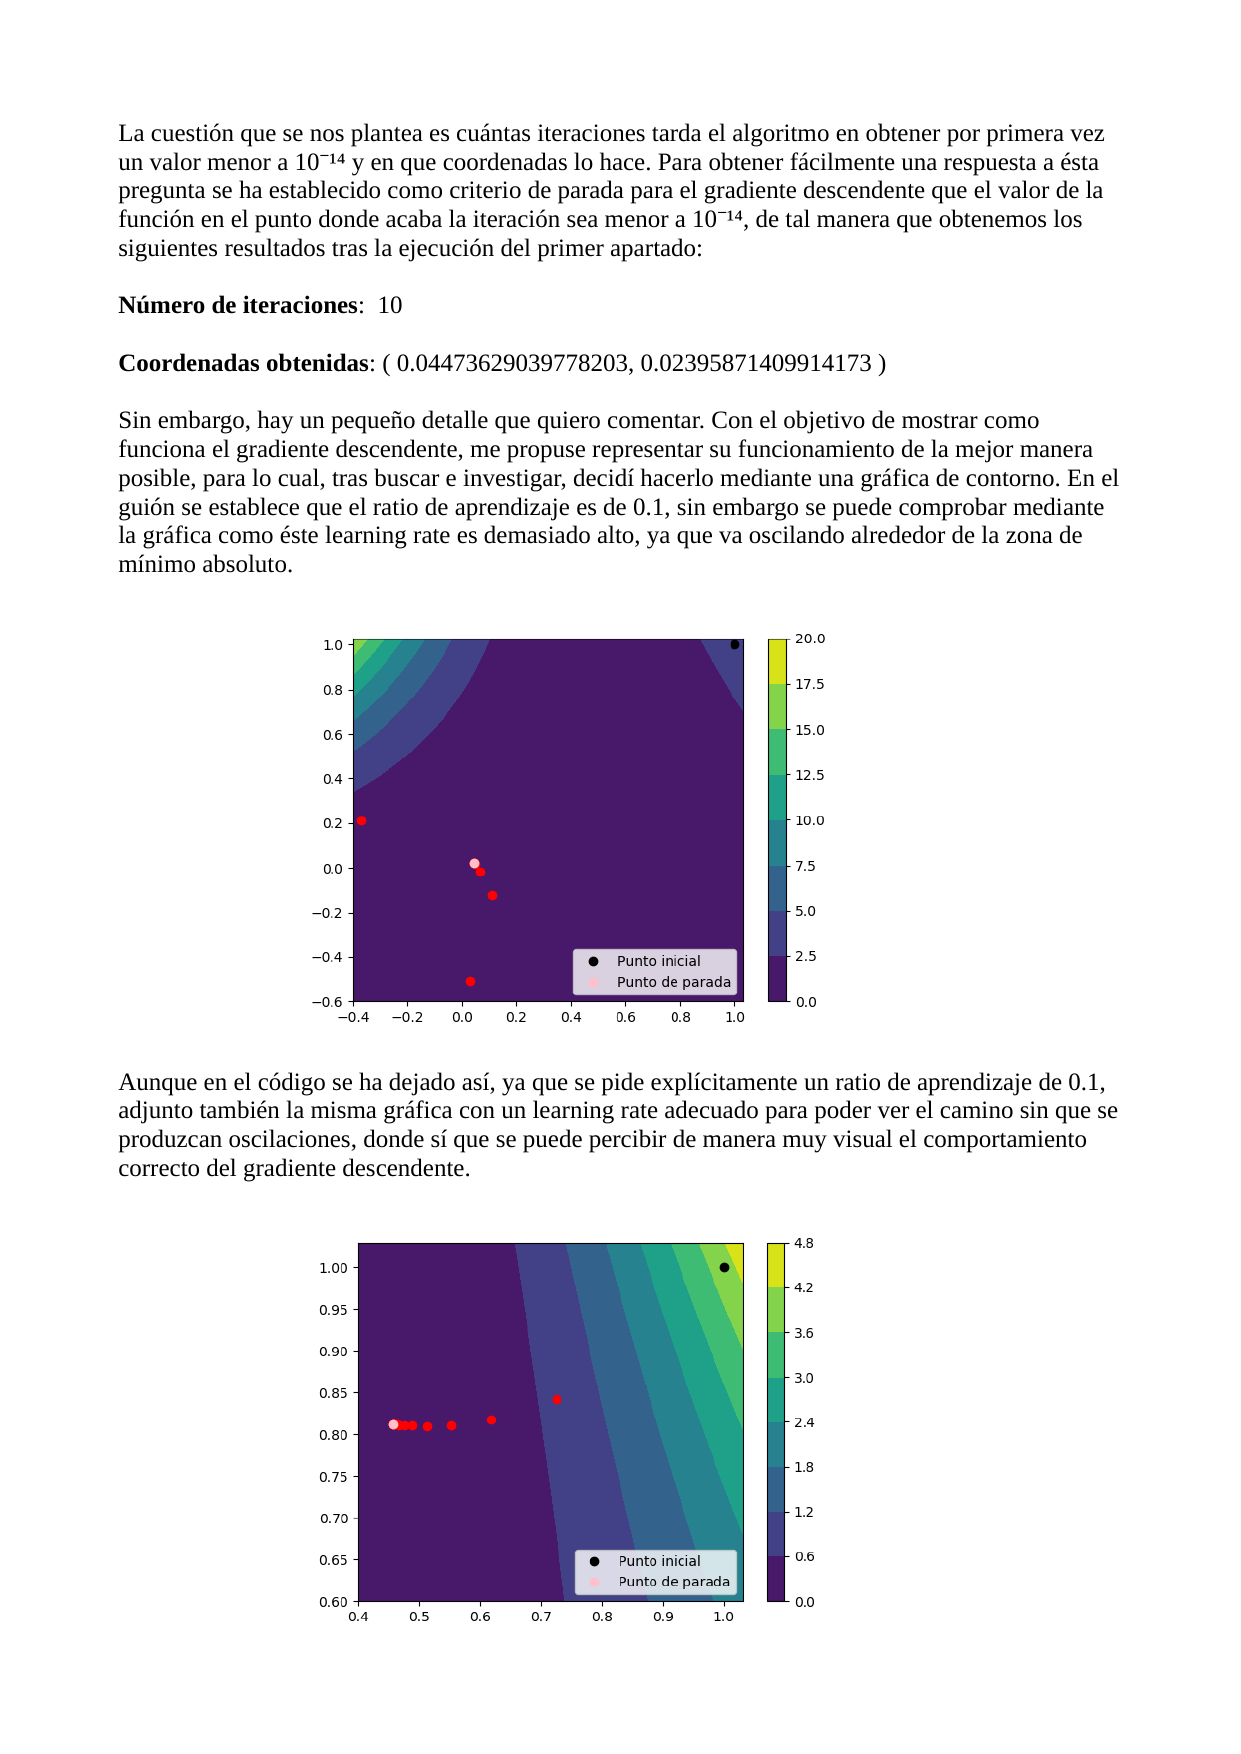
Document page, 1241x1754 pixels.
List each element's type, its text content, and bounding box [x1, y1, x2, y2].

picture [280, 1186, 900, 1652]
text La cuestión que se nos plantea es cuántas iteraciones tarda el algoritmo en obtener por primera vez un valor menor a 10⁻¹⁴ y en que coordenadas lo hace. Para obtener fácilmente una respuesta a ésta pregunta se ha establecido como criterio de parada para el gradiente descendente que el valor de la función en el punto donde acaba la iteración sea menor a 10⁻¹⁴, de tal manera que obtenemos los siguientes resultados tras la ejecución del primer apartado: [118, 118, 1122, 262]
text Sin embargo, hay un pequeño detalle que quiero comentar. Con el objetivo de mostrar como funciona el gradiente descendente, me propuse representar su funcionamiento de la mejor manera posible, para lo cual, tras buscar e investigar, decidí hacerlo mediante una gráfica de contorno. En el guión se establece que el ratio de aprendizaje es de 0.1, sin embargo se puede comprobar mediante la gráfica como éste learning rate es demasiado alto, ya que va oscilando alrededor de la zona de mínimo absoluto. [118, 406, 1122, 578]
text Número de iteraciones: 10 [118, 291, 1122, 319]
text Coordenadas obtenidas: ( 0.04473629039778203, 0.02395871409914173 ) [118, 348, 1122, 377]
text Aunque en el código se ha dejado así, ya que se pide explícitamente un ratio de aprendizaje de 0.1, adjunto también la misma gráfica con un learning rate adecuado para poder ver el camino sin que se produzcan oscilaciones, donde sí que se puede percibir de manera muy visual el comportamiento correcto del gradiente descendente. [118, 1067, 1122, 1182]
picture [274, 581, 903, 1053]
